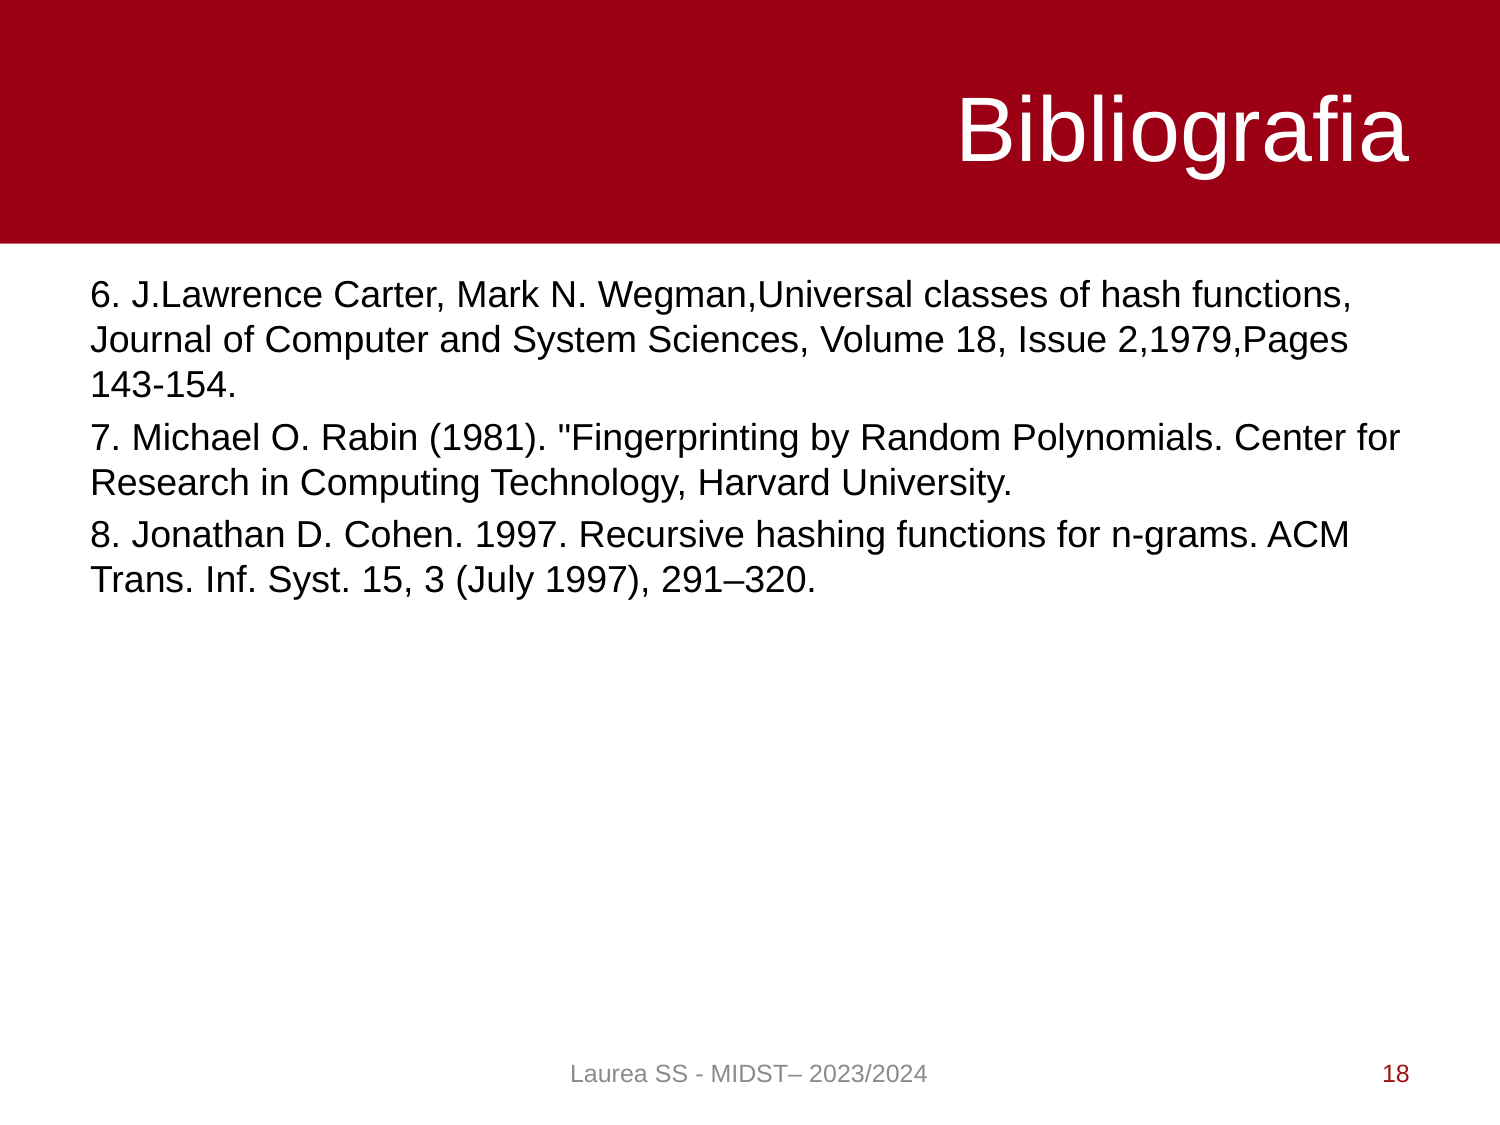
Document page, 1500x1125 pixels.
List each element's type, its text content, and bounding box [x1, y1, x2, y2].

list 6. J.Lawrence Carter, Mark N. Wegman,Universal classes of hash functions, Journal of Computer and System Sciences, Volume 18, Issue 2,1979,Pages 143-154. 7. Michael O. Rabin (1981). "Fingerprinting by Random Polynomials. Center for Research in Computing Technology, Harvard University. 8. Jonathan D. Cohen. 1997. Recursive hashing functions for n-grams. ACM Trans. Inf. Syst. 15, 3 (July 1997), 291–320. [75, 262, 1425, 1005]
title Bibliografia [345, 16, 1425, 233]
